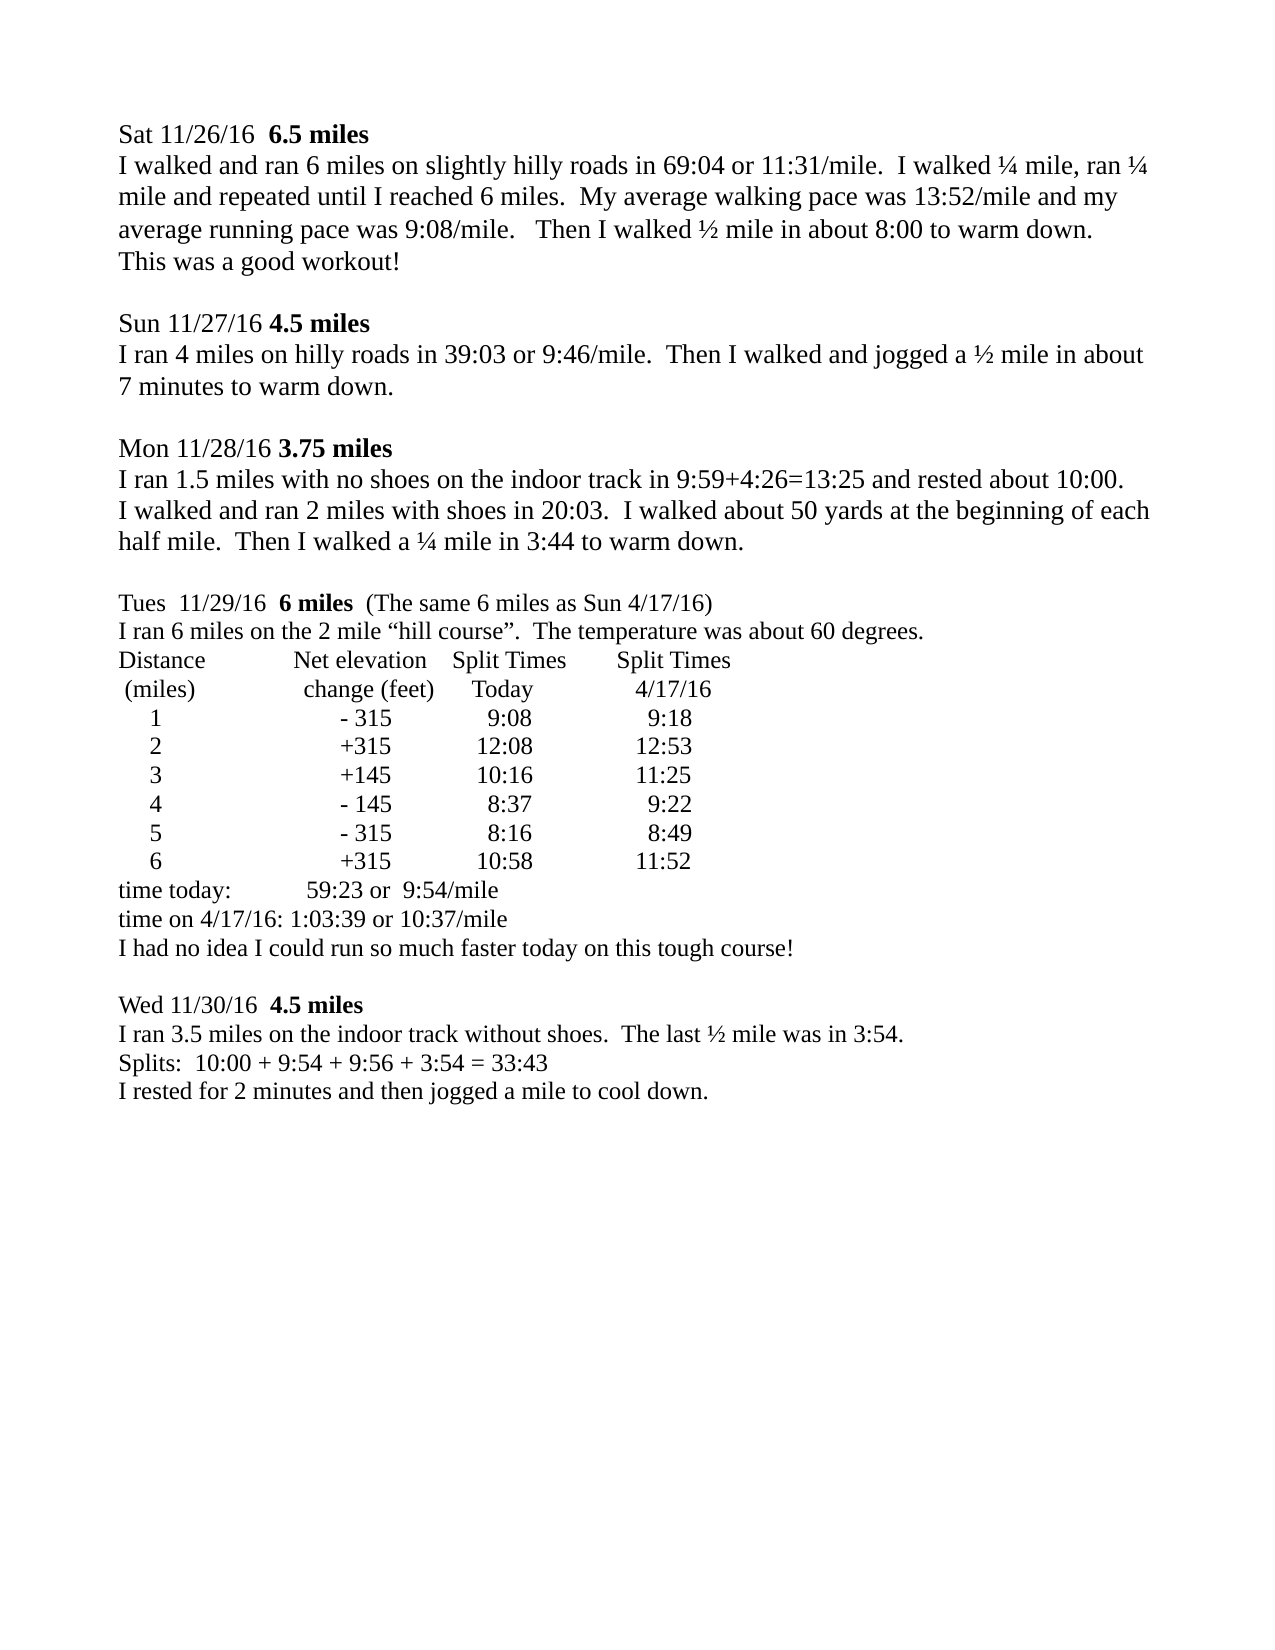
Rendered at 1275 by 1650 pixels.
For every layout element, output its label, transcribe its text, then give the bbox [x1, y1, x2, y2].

text 1 - 315 9:08 9:18 [118, 703, 1157, 731]
text Wed 11/30/16 4.5 miles [118, 990, 1157, 1019]
text 3 +145 10:16 11:25 [118, 760, 1157, 789]
text 6 +315 10:58 11:52 [118, 846, 1157, 875]
text I walked and ran 2 miles with shoes in 20:03. I walked about 50 yards at the beginning of each half mile. Then I walked a ¼ mile in 3:44 to warm down. [118, 494, 1157, 557]
text Distance Net elevation Split Times Split Times [118, 645, 1157, 674]
text I ran 1.5 miles with no shoes on the indoor track in 9:59+4:26=13:25 and rested about 10:00. [118, 463, 1157, 494]
text I walked and ran 6 miles on slightly hilly roads in 69:04 or 11:31/mile. I walked ¼ mile, ran ¼ mile and repeated until I reached 6 miles. My average walking pace was 13:52/mile and my average running pace was 9:08/mile. Then I walked ½ mile in about 8:00 to warm down. This was a good workout! [118, 149, 1157, 276]
text I had no idea I could run so much faster today on this tough course! [118, 933, 1157, 961]
text (miles) change (feet) Today 4/17/16 [118, 674, 1157, 703]
text Sat 11/26/16 6.5 miles [118, 118, 1157, 149]
text Mon 11/28/16 3.75 miles [118, 432, 1157, 463]
text I ran 6 miles on the 2 mile “hill course”. The temperature was about 60 degrees. [118, 616, 1157, 645]
text Splits: 10:00 + 9:54 + 9:56 + 3:54 = 33:43 [118, 1048, 1157, 1076]
text time on 4/17/16: 1:03:39 or 10:37/mile [118, 904, 1157, 933]
text I ran 4 miles on hilly roads in 39:03 or 9:46/mile. Then I walked and jogged a ½ mile in about 7 minutes to warm down. [118, 338, 1157, 401]
text 4 - 145 8:37 9:22 [118, 789, 1157, 818]
text time today: 59:23 or 9:54/mile [118, 875, 1157, 904]
text I rested for 2 minutes and then jogged a mile to cool down. [118, 1076, 1157, 1105]
text Sun 11/27/16 4.5 miles [118, 307, 1157, 338]
text 2 +315 12:08 12:53 [118, 731, 1157, 760]
text I ran 3.5 miles on the indoor track without shoes. The last ½ mile was in 3:54. [118, 1019, 1157, 1048]
text Tues 11/29/16 6 miles (The same 6 miles as Sun 4/17/16) [118, 588, 1157, 616]
text 5 - 315 8:16 8:49 [118, 818, 1157, 846]
